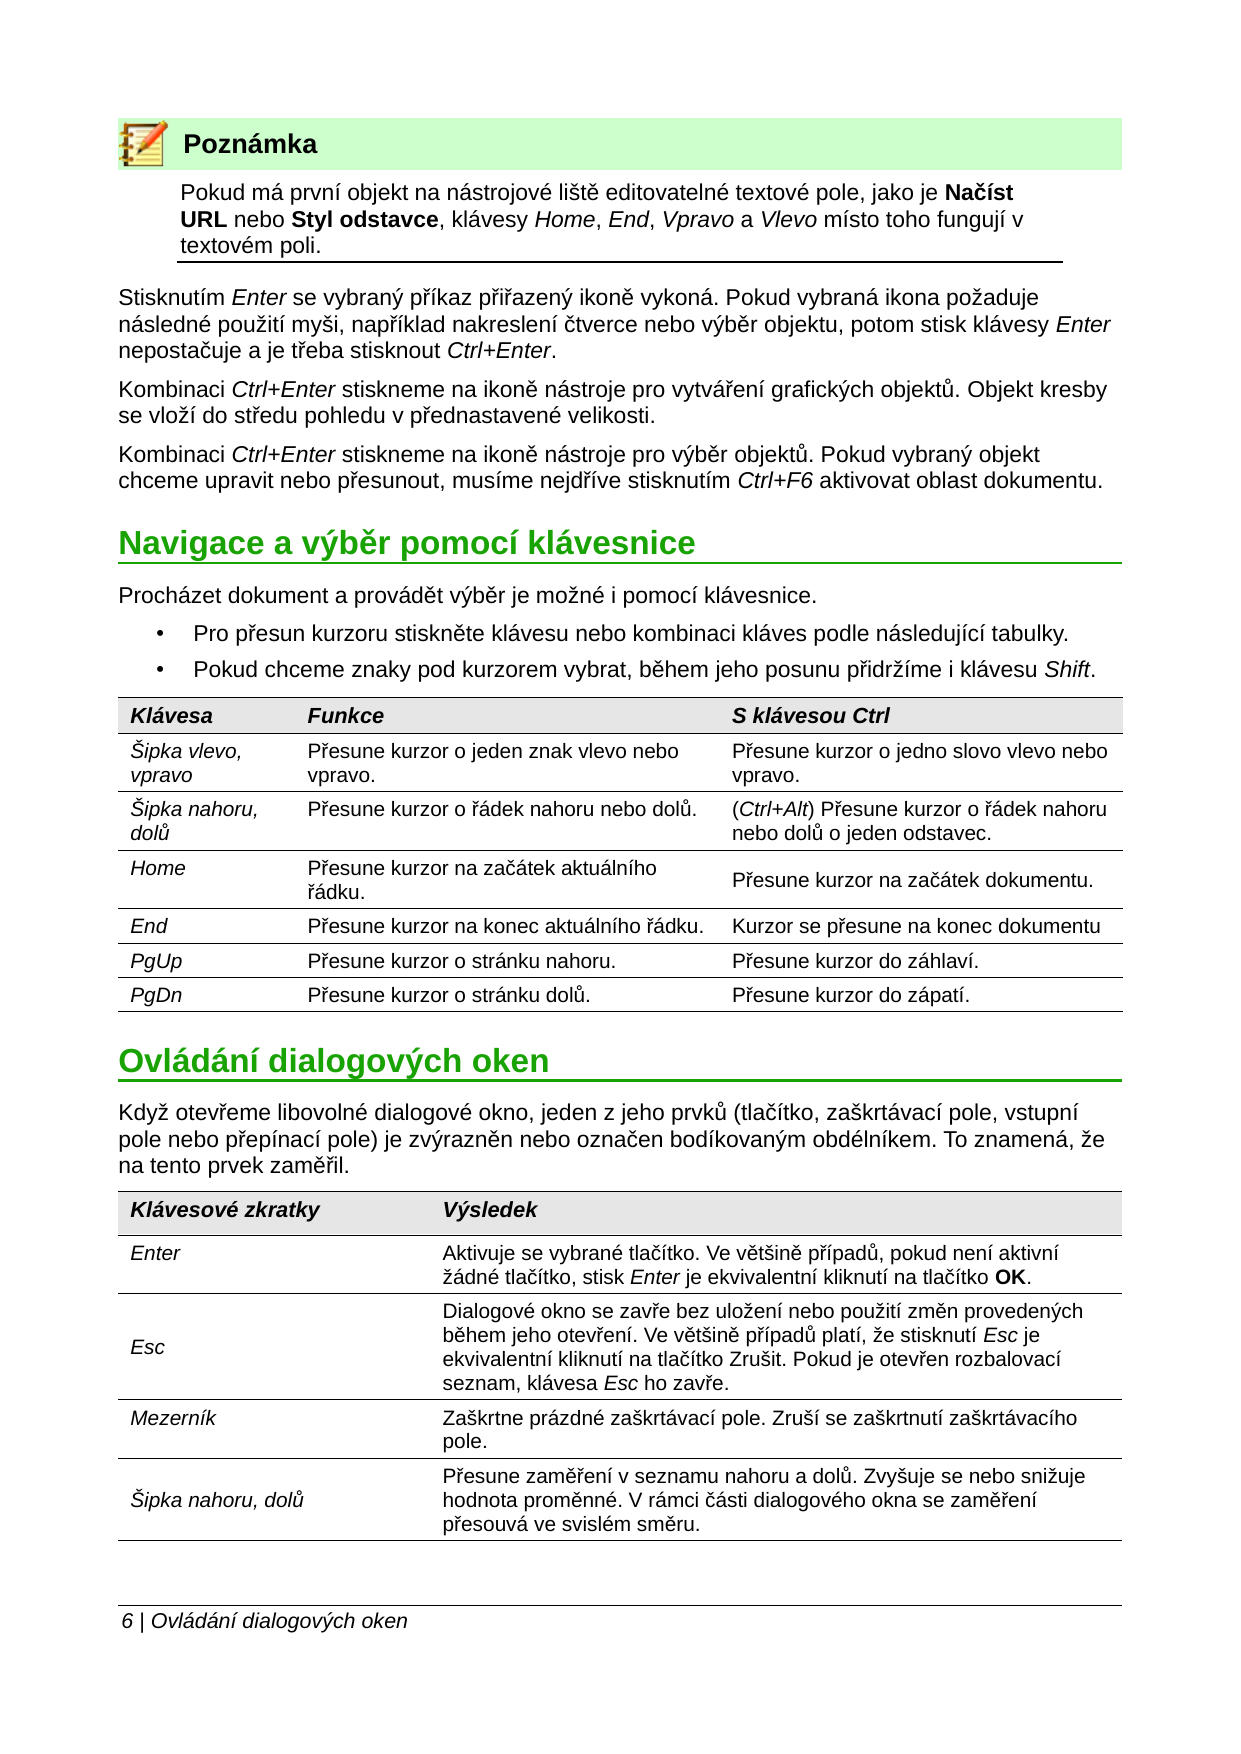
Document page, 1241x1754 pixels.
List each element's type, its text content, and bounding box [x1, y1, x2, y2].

text Pokud má první objekt na nástrojové liště editovatelné textové pole, jako je Načíst URL nebo Styl odstavce, klávesy Home, End, Vpravo a Vlevo místo toho fungují v textovém poli. [177, 176, 1063, 261]
table_cell Šipka vlevo, vpravo [118, 734, 296, 791]
table_cell (Ctrl+Alt) Přesune kurzor o řádek nahoru nebo dolů o jeden odstavec. [720, 792, 1123, 849]
table_cell Šipka nahoru, dolů [118, 792, 296, 849]
table_cell Přesune kurzor o stránku dolů. [296, 978, 720, 1011]
table_cell Šipka nahoru, dolů [118, 1459, 431, 1540]
table_cell Přesune kurzor na konec aktuálního řádku. [296, 909, 720, 942]
table_cell Dialogové okno se zavře bez uložení nebo použití změn provedených během jeho otevření. Ve většině případů platí, že stisknutí Esc je ekvivalentní kliknutí na tlačítko Zrušit. Pokud je otevřen rozbalovací seznam, klávesa Esc ho zavře. [431, 1294, 1122, 1399]
list Pro přesun kurzoru stiskněte klávesu nebo kombinaci kláves podle následující tabulky. [156, 620, 1122, 647]
table_cell Přesune kurzor o jedno slovo vlevo nebo vpravo. [720, 734, 1123, 791]
table_header Klávesa [118, 698, 296, 733]
list Procházet dokument a provádět výběr je možné i pomocí klávesnice. [118, 582, 1122, 608]
table_cell Kurzor se přesune na konec dokumentu [720, 909, 1123, 942]
table_cell Přesune kurzor do zápatí. [720, 978, 1123, 1011]
text Kombinaci Ctrl+Enter stiskneme na ikoně nástroje pro vytváření grafických objektů. Objekt kresby se vloží do středu pohledu v přednastavené velikosti. [118, 376, 1122, 429]
table_cell Zaškrtne prázdné zaškrtávací pole. Zruší se zaškrtnutí zaškrtávacího pole. [431, 1400, 1122, 1458]
table_header S klávesou Ctrl [720, 698, 1123, 733]
table_header Klávesové zkratky [118, 1192, 431, 1234]
table_cell PgDn [118, 978, 296, 1011]
table_cell Přesune kurzor do záhlaví. [720, 944, 1123, 977]
subtitle Poznámka [118, 118, 1122, 170]
list Pokud chceme znaky pod kurzorem vybrat, během jeho posunu přidržíme i klávesu Shift. [156, 656, 1122, 682]
table_cell Přesune kurzor o řádek nahoru nebo dolů. [296, 792, 720, 849]
table_cell Home [118, 851, 296, 908]
text Stisknutím Enter se vybraný příkaz přiřazený ikoně vykoná. Pokud vybraná ikona požaduje následné použití myši, například nakreslení čtverce nebo výběr objektu, potom stisk klávesy Enter nepostačuje a je třeba stisknout Ctrl+Enter. [118, 284, 1122, 363]
table_header Funkce [296, 698, 720, 733]
table_header Výsledek [431, 1192, 1122, 1234]
table_cell Přesune kurzor o jeden znak vlevo nebo vpravo. [296, 734, 720, 791]
subtitle Navigace a výběr pomocí klávesnice [118, 523, 1122, 562]
table_cell Přesune kurzor na začátek dokumentu. [720, 851, 1123, 908]
text Kombinaci Ctrl+Enter stiskneme na ikoně nástroje pro výběr objektů. Pokud vybraný objekt chceme upravit nebo přesunout, musíme nejdříve stisknutím Ctrl+F6 aktivovat oblast dokumentu. [118, 441, 1122, 494]
table_cell Přesune kurzor na začátek aktuálního řádku. [296, 851, 720, 908]
table_cell Enter [118, 1236, 431, 1293]
table_cell PgUp [118, 944, 296, 977]
table_cell Aktivuje se vybrané tlačítko. Ve většině případů, pokud není aktivní žádné tlačítko, stisk Enter je ekvivalentní kliknutí na tlačítko OK. [431, 1236, 1122, 1293]
table_cell Přesune zaměření v seznamu nahoru a dolů. Zvyšuje se nebo snižuje hodnota proměnné. V rámci části dialogového okna se zaměření přesouvá ve svislém směru. [431, 1459, 1122, 1540]
picture [119, 119, 170, 170]
table_cell End [118, 909, 296, 942]
table_cell Esc [118, 1294, 431, 1399]
subtitle Ovládání dialogových oken [118, 1041, 1122, 1079]
table_cell Přesune kurzor o stránku nahoru. [296, 944, 720, 977]
table_cell Mezerník [118, 1400, 431, 1458]
text Když otevřeme libovolné dialogové okno, jeden z jeho prvků (tlačítko, zaškrtávací pole, vstupní pole nebo přepínací pole) je zvýrazněn nebo označen bodíkovaným obdélníkem. To znamená, že na tento prvek zaměřil. [118, 1099, 1122, 1178]
